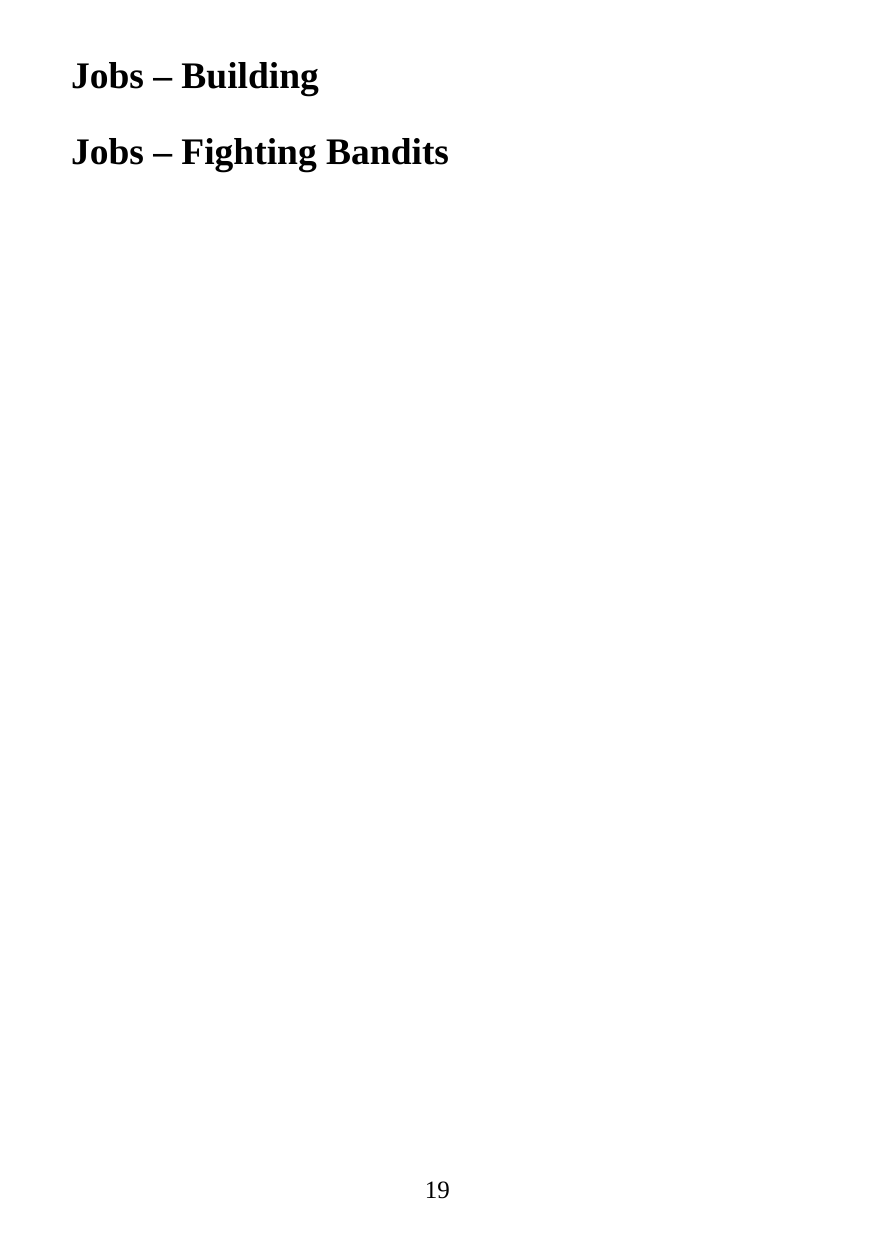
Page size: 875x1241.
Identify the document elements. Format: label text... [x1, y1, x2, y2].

subtitle Jobs – Building [71, 53, 803, 96]
subtitle Jobs – Fighting Bandits [71, 129, 803, 173]
